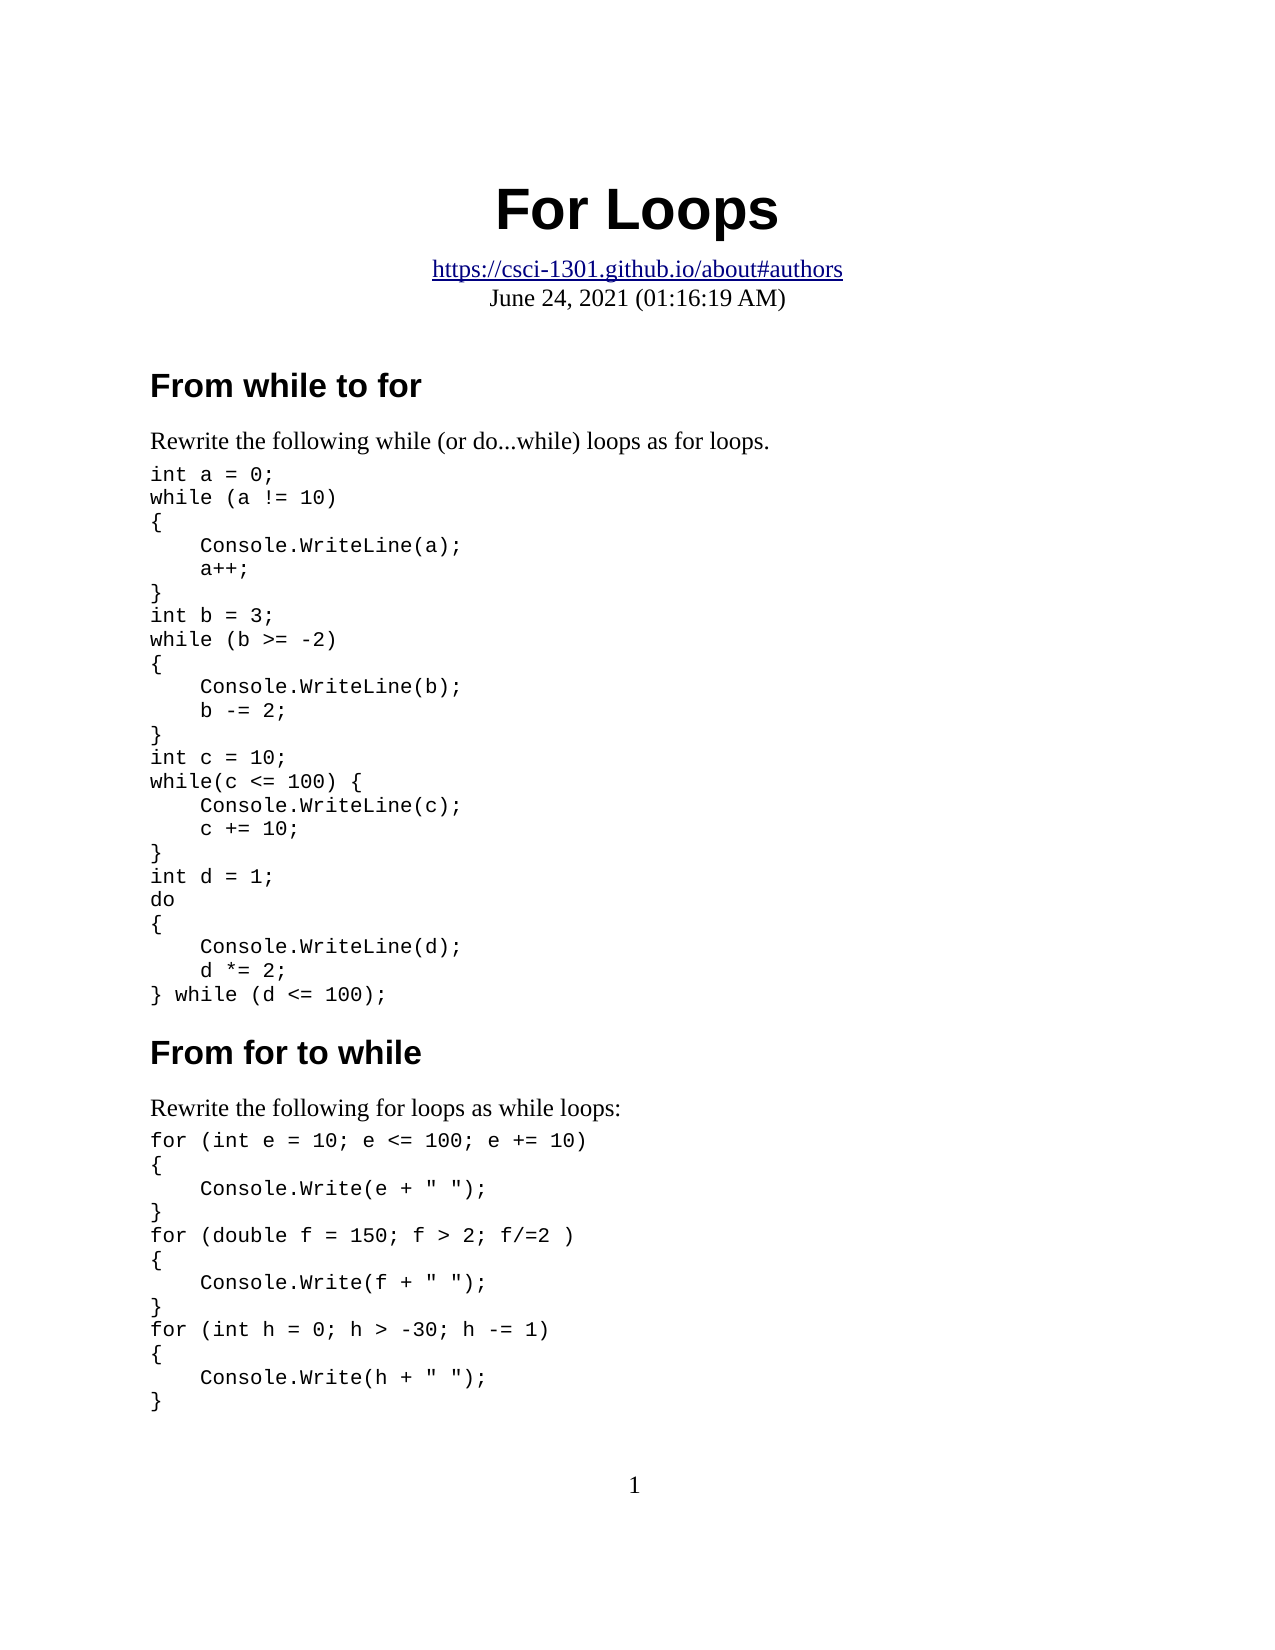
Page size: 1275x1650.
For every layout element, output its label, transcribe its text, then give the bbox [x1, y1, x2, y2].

text } [150, 842, 1125, 866]
text while (a != 10) [150, 487, 1125, 511]
title For Loops [150, 175, 1125, 242]
text { [150, 653, 1125, 676]
text { [150, 913, 1125, 937]
text while(c <= 100) { [150, 771, 1125, 795]
text { [150, 1154, 1125, 1178]
text d *= 2; [150, 960, 1125, 984]
text Console.Write(f + " "); [150, 1272, 1125, 1296]
text } [150, 1390, 1125, 1414]
text Console.WriteLine(c); [150, 795, 1125, 818]
text int d = 1; [150, 866, 1125, 889]
text int a = 0; [150, 464, 1125, 487]
text Rewrite the following for loops as while loops: [150, 1093, 1125, 1121]
text a++; [150, 558, 1125, 582]
subtitle From while to for [150, 366, 1125, 404]
subtitle From for to while [150, 1032, 1125, 1071]
text { [150, 1248, 1125, 1272]
text for (double f = 150; f > 2; f/=2 ) [150, 1225, 1125, 1248]
text Console.WriteLine(a); [150, 534, 1125, 558]
text for (int e = 10; e <= 100; e += 10) [150, 1130, 1125, 1154]
text { [150, 511, 1125, 534]
text Rewrite the following while (or do...while) loops as for loops. [150, 426, 1125, 455]
text int c = 10; [150, 747, 1125, 771]
text do [150, 889, 1125, 913]
text c += 10; [150, 818, 1125, 842]
text Console.Write(e + " "); [150, 1178, 1125, 1201]
text b -= 2; [150, 700, 1125, 724]
text int b = 3; [150, 606, 1125, 629]
text } [150, 1296, 1125, 1319]
text } [150, 1201, 1125, 1225]
text } [150, 724, 1125, 747]
text for (int h = 0; h > -30; h -= 1) [150, 1319, 1125, 1343]
text } while (d <= 100); [150, 984, 1125, 1007]
text Console.Write(h + " "); [150, 1367, 1125, 1390]
text https://csci-1301.github.io/about#authors [150, 254, 1125, 283]
text } [150, 582, 1125, 606]
text { [150, 1343, 1125, 1367]
text June 24, 2021 (01:16:19 AM) [150, 283, 1125, 312]
text while (b >= -2) [150, 629, 1125, 653]
text Console.WriteLine(d); [150, 937, 1125, 960]
text Console.WriteLine(b); [150, 676, 1125, 700]
